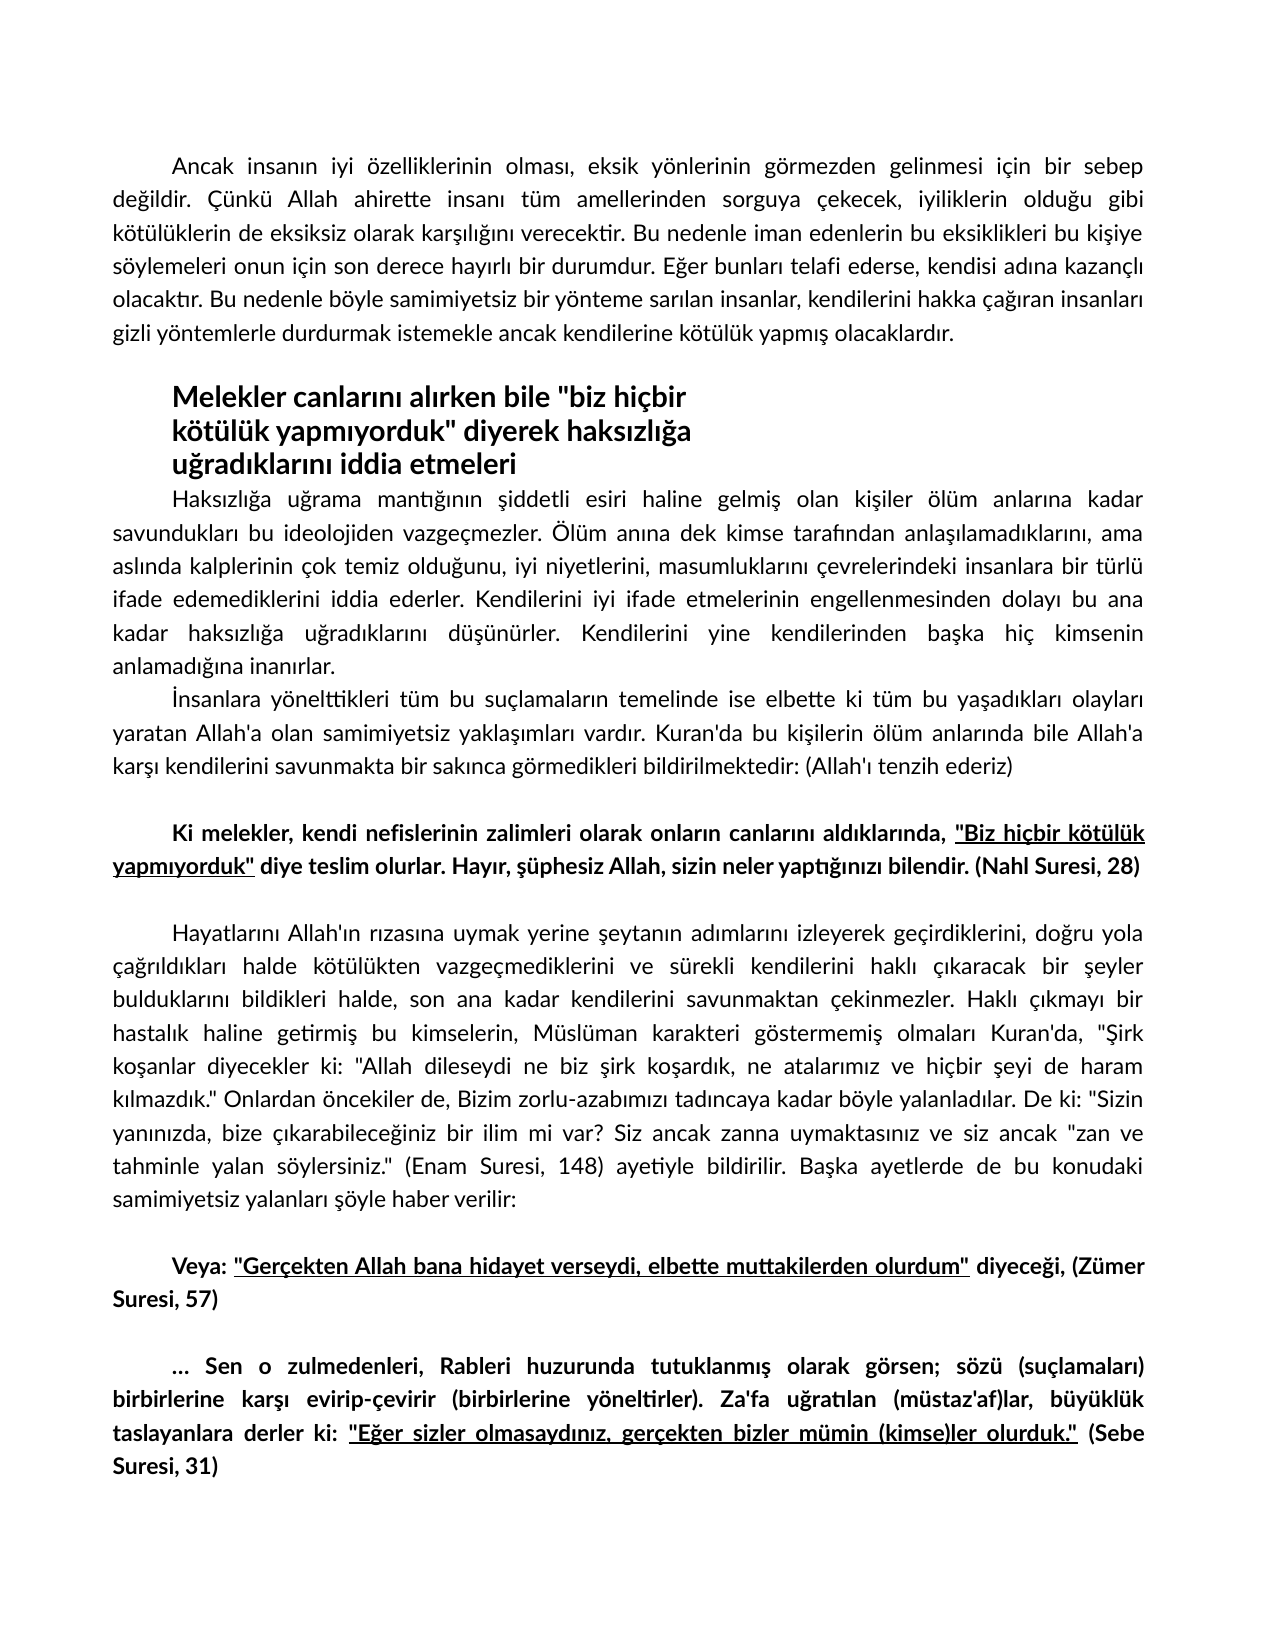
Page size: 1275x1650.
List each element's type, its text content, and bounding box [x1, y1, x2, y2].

text Melekler canlarını alırken bile "biz hiçbir [112, 381, 1145, 414]
text uğradıklarını iddia etmeleri [112, 448, 1145, 481]
text … Sen o zulmedenleri, Rableri huzurunda tutuklanmış olarak görsen; sözü (suçlamaları) birbirlerine karşı evirip-çevirir (birbirlerine yöneltirler). Za'fa uğratılan (müstaz'af)lar, büyüklük taslayanlara derler ki: "Eğer sizler olmasaydınız, gerçekten bizler mümin (kimse)ler olurduk." (Sebe Suresi, 31) [112, 1348, 1145, 1481]
text Hayatlarını Allah'ın rızasına uymak yerine şeytanın adımlarını izleyerek geçirdiklerini, doğru yola çağrıldıkları halde kötülükten vazgeçmediklerini ve sürekli kendilerini haklı çıkaracak bir şeyler bulduklarını bildikleri halde, son ana kadar kendilerini savunmaktan çekinmezler. Haklı çıkmayı bir hastalık haline getirmiş bu kimselerin, Müslüman karakteri göstermemiş olmaları Kuran'da, "Şirk koşanlar diyecekler ki: "Allah dileseydi ne biz şirk koşardık, ne atalarımız ve hiçbir şeyi de haram kılmazdık." Onlardan öncekiler de, Bizim zorlu-azabımızı tadıncaya kadar böyle yalanladılar. De ki: "Sizin yanınızda, bize çıkarabileceğiniz bir ilim mi var? Siz ancak zanna uymaktasınız ve siz ancak "zan ve tahminle yalan söylersiniz." (Enam Suresi, 148) ayetiyle bildirilir. Başka ayetlerde de bu konudaki samimiyetsiz yalanları şöyle haber verilir: [112, 914, 1145, 1214]
text Ki melekler, kendi nefislerinin zalimleri olarak onların canlarını aldıklarında, "Biz hiçbir kötülük yapmıyorduk" diye teslim olurlar. Hayır, şüphesiz Allah, sizin neler yaptığınızı bilendir. (Nahl Suresi, 28) [112, 814, 1145, 881]
text Ancak insanın iyi özelliklerinin olması, eksik yönlerinin görmezden gelinmesi için bir sebep değildir. Çünkü Allah ahirette insanı tüm amellerinden sorguya çekecek, iyiliklerin olduğu gibi kötülüklerin de eksiksiz olarak karşılığını verecektir. Bu nedenle iman edenlerin bu eksiklikleri bu kişiye söylemeleri onun için son derece hayırlı bir durumdur. Eğer bunları telafi ederse, kendisi adına kazançlı olacaktır. Bu nedenle böyle samimiyetsiz bir yönteme sarılan insanlar, kendilerini hakka çağıran insanları gizli yöntemlerle durdurmak istemekle ancak kendilerine kötülük yapmış olacaklardır. [112, 148, 1145, 348]
text İnsanlara yönelttikleri tüm bu suçlamaların temelinde ise elbette ki tüm bu yaşadıkları olayları yaratan Allah'a olan samimiyetsiz yaklaşımları vardır. Kuran'da bu kişilerin ölüm anlarında bile Allah'a karşı kendilerini savunmakta bir sakınca görmedikleri bildirilmektedir: (Allah'ı tenzih ederiz) [112, 681, 1145, 781]
text Veya: "Gerçekten Allah bana hidayet verseydi, elbette muttakilerden olurdum" diyeceği, (Zümer Suresi, 57) [112, 1248, 1145, 1314]
text kötülük yapmıyorduk" diyerek haksızlığa [112, 414, 1145, 448]
text Haksızlığa uğrama mantığının şiddetli esiri haline gelmiş olan kişiler ölüm anlarına kadar savundukları bu ideolojiden vazgeçmezler. Ölüm anına dek kimse tarafından anlaşılamadıklarını, ama aslında kalplerinin çok temiz olduğunu, iyi niyetlerini, masumluklarını çevrelerindeki insanlara bir türlü ifade edemediklerini iddia ederler. Kendilerini iyi ifade etmelerinin engellenmesinden dolayı bu ana kadar haksızlığa uğradıklarını düşünürler. Kendilerini yine kendilerinden başka hiç kimsenin anlamadığına inanırlar. [112, 481, 1145, 681]
